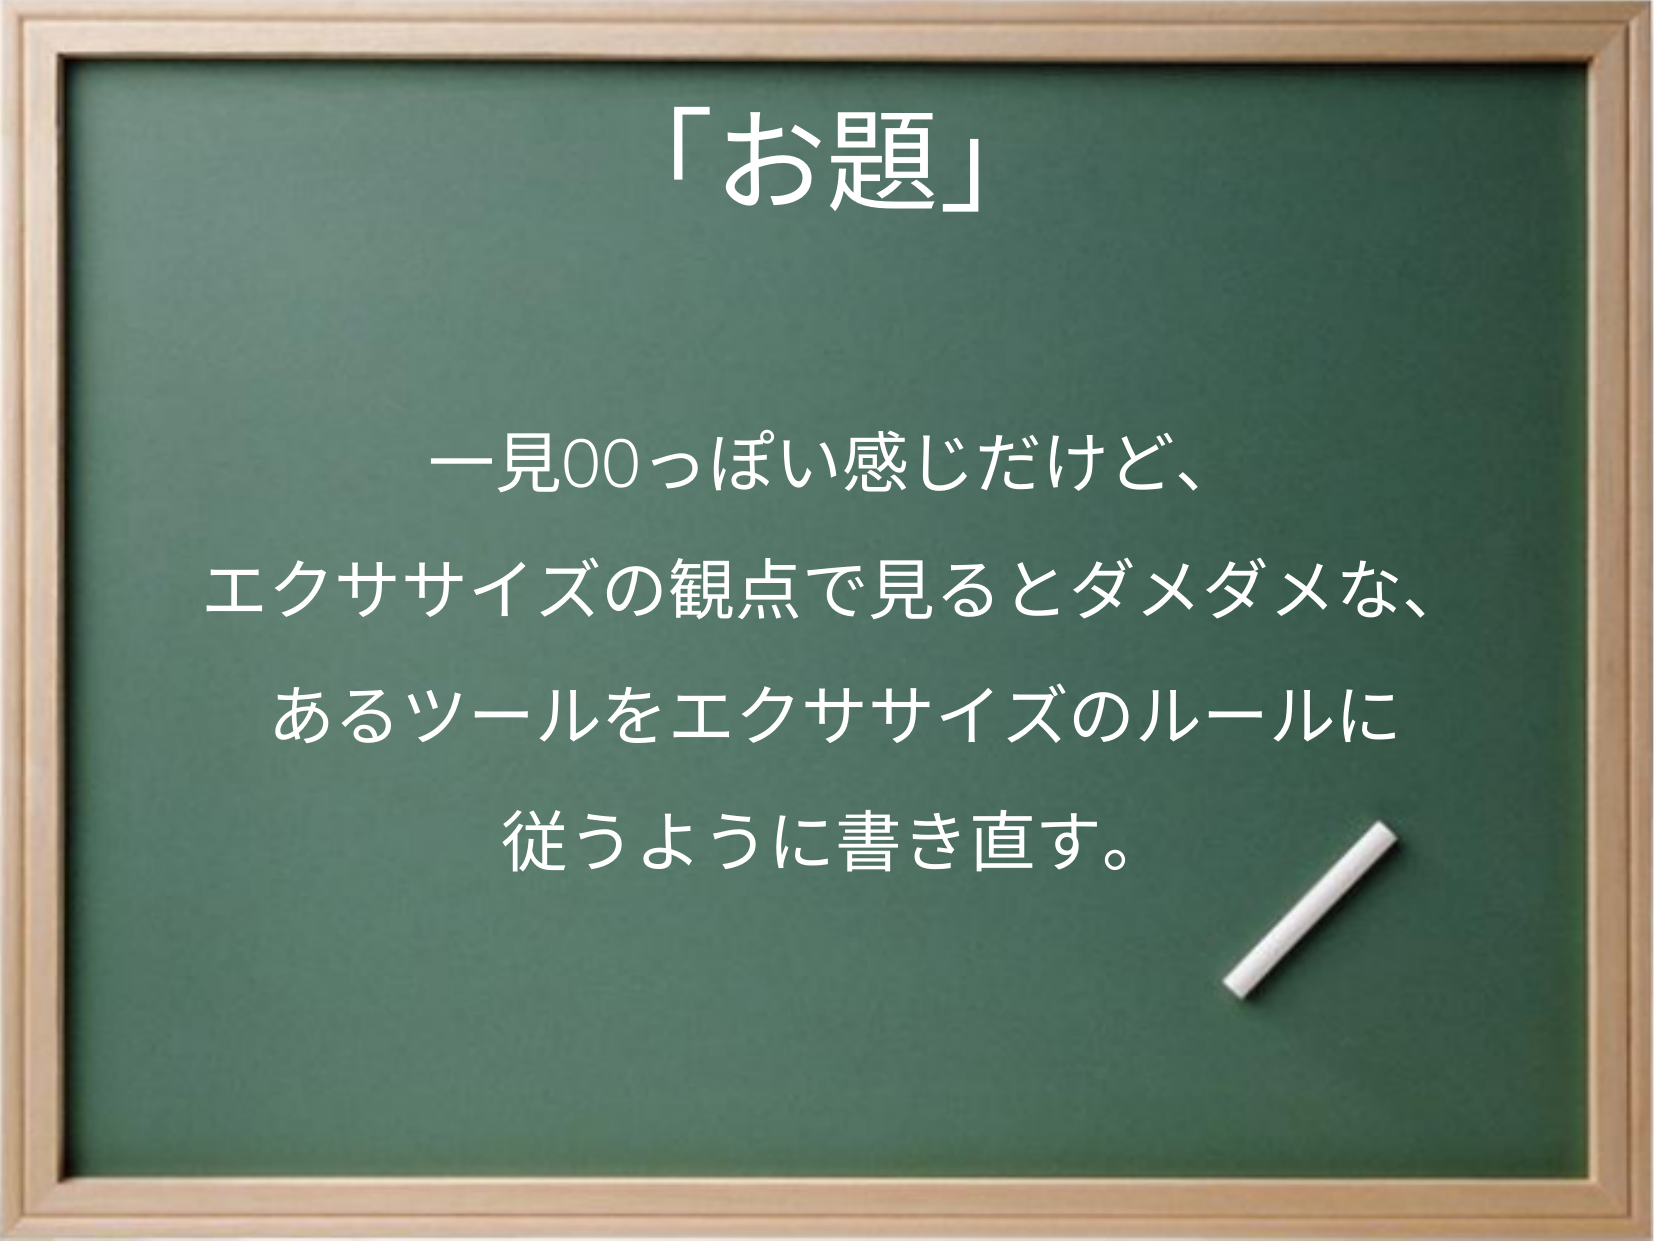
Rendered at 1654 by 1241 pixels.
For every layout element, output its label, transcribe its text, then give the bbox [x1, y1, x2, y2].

title 「お題」 [82, 49, 1571, 257]
picture [0, 0, 1654, 1241]
list 一見OOっぽい感じだけど、 エクササイズの観点で見るとダメダメな、 あるツールをエクササイズのルールに 従うように書き直す。 [82, 290, 1571, 1101]
